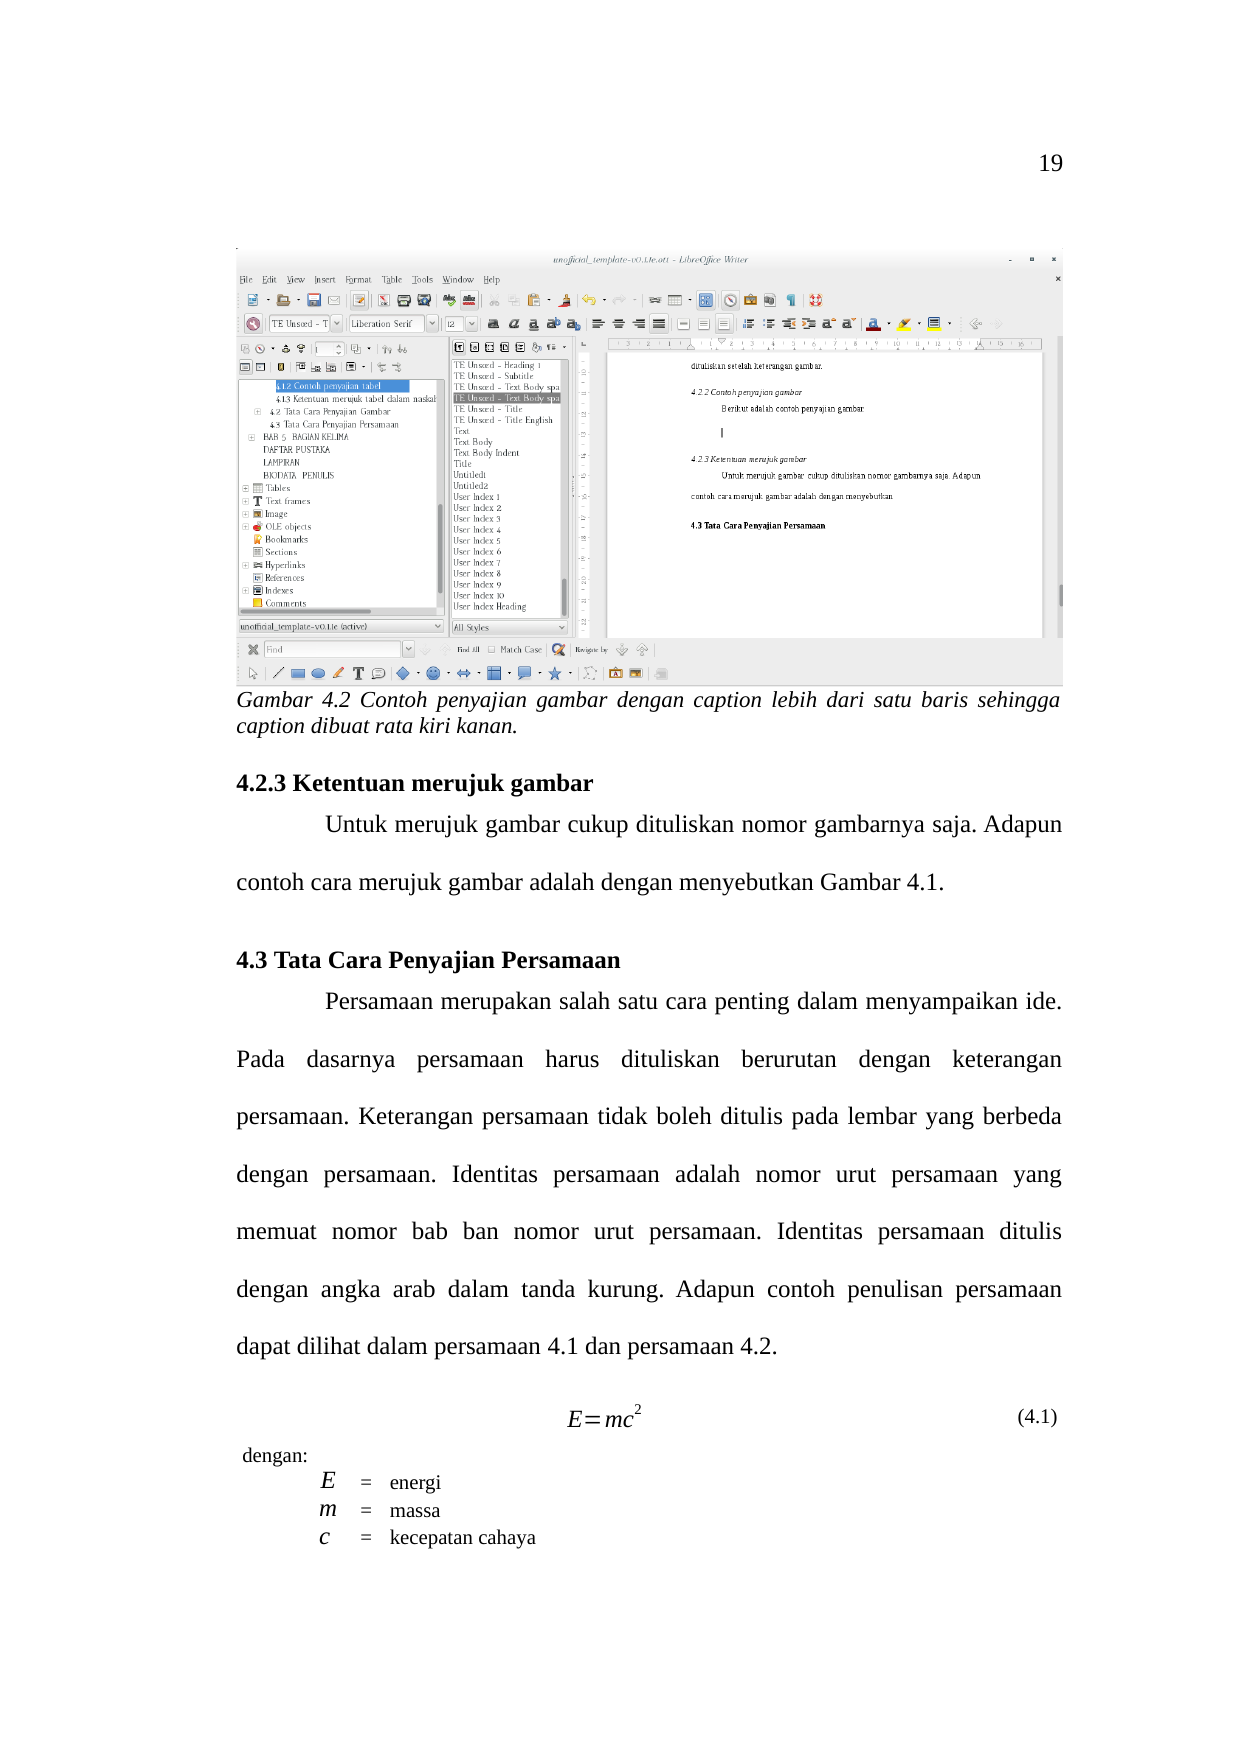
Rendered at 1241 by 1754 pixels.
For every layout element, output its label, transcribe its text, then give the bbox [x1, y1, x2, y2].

table_cell dengan: = energi = massa = kecepatan cahaya [236, 1438, 971, 1556]
text Persamaan merupakan salah satu cara penting dalam menyampaikan ide. Pada dasarnya persamaan harus dituliskan berurutan dengan keterangan persamaan. Keterangan persamaan tidak boleh ditulis pada lembar yang berbeda dengan persamaan. Identitas persamaan adalah nomor urut persamaan yang memuat nomor bab ban nomor urut persamaan. Identitas persamaan ditulis dengan angka arab dalam tanda kurung. Adapun contoh penulisan persamaan dapat dilihat dalam persamaan 4.1 dan persamaan 4.2. [236, 986, 1063, 1360]
table_header [236, 1395, 971, 1437]
table_cell [971, 1438, 1063, 1556]
picture [236, 248, 1063, 687]
text Gambar 4.2 Contoh penyajian gambar dengan caption lebih dari satu baris sehingga caption dibuat rata kiri kanan. [236, 687, 1063, 739]
table_header (4.1) [971, 1395, 1063, 1437]
subtitle Ketentuan merujuk gambar [236, 768, 1063, 797]
subtitle Tata Cara Penyajian Persamaan [236, 945, 1063, 974]
text Untuk merujuk gambar cukup dituliskan nomor gambarnya saja. Adapun contoh cara merujuk gambar adalah dengan menyebutkan Gambar 4.1. [236, 809, 1063, 896]
